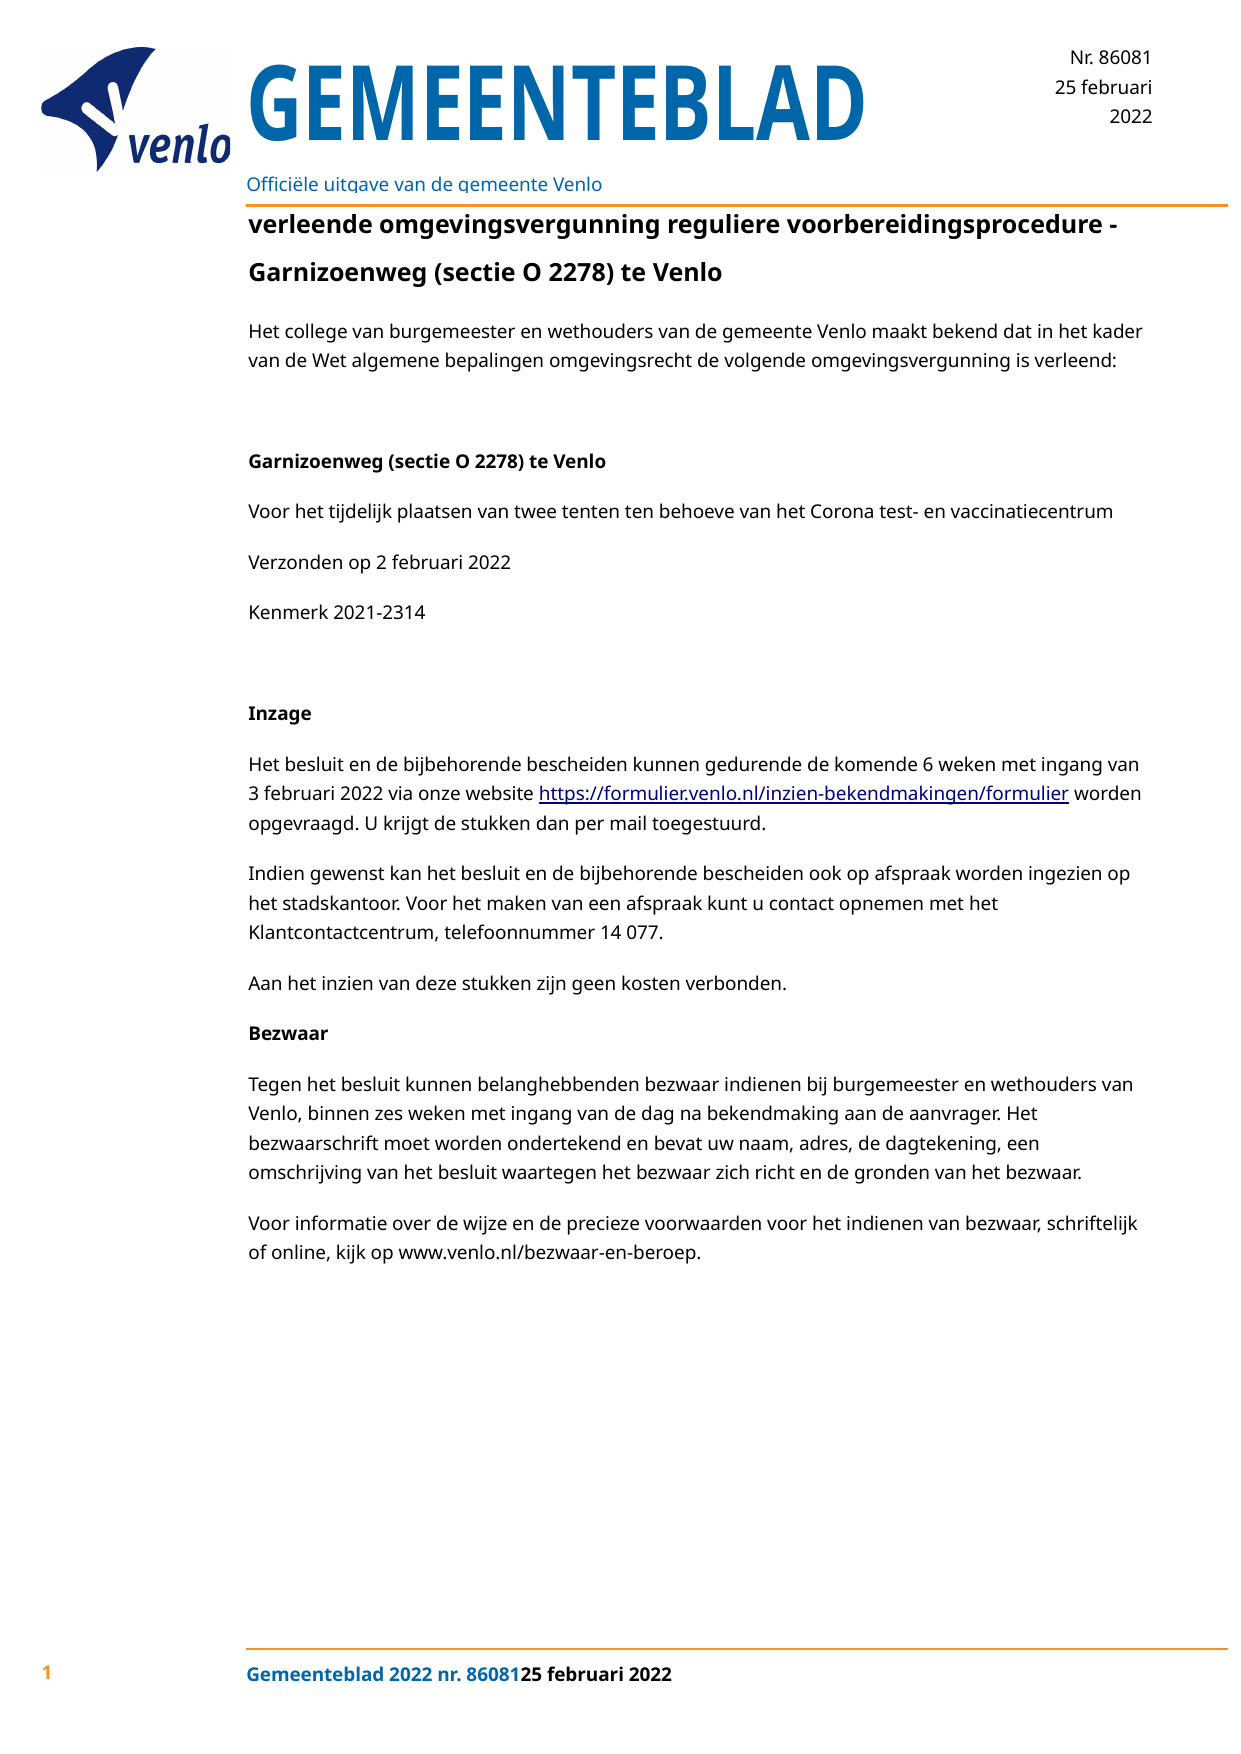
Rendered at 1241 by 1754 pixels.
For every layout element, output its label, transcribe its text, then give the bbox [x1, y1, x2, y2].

text verleende omgevingsvergunning reguliere voorbereidingsprocedure - Garnizoenweg (sectie O 2278) te Venlo [248, 207, 1152, 288]
text Het besluit en de bijbehorende bescheiden kunnen gedurende de komende 6 weken met ingang van 3 februari 2022 via onze website https://formulier.venlo.nl/inzien-bekendmakingen/formulier worden opgevraagd. U krijgt de stukken dan per mail toegestuurd. [248, 751, 1152, 836]
text Kenmerk 2021-2314 [248, 599, 1152, 625]
text Indien gewenst kan het besluit en de bijbehorende bescheiden ook op afspraak worden ingezien op het stadskantoor. Voor het maken van een afspraak kunt u contact opnemen met het Klantcontactcentrum, telefoonnummer 14 077. [248, 860, 1152, 945]
text Inzage [248, 700, 1152, 726]
text Garnizoenweg (sectie O 2278) te Venlo [248, 448, 1152, 474]
text Het college van burgemeester en wethouders van de gemeente Venlo maakt bekend dat in het kader van de Wet algemene bepalingen omgevingsrecht de volgende omgevingsvergunning is verleend: [248, 318, 1152, 373]
picture [41, 47, 231, 172]
text Verzonden op 2 februari 2022 [248, 549, 1152, 575]
text Tegen het besluit kunnen belanghebbenden bezwaar indienen bij burgemeester en wethouders van Venlo, binnen zes weken met ingang van de dag na bekendmaking aan de aanvrager. Het bezwaarschrift moet worden ondertekend en bevat uw naam, adres, de dagtekening, een omschrijving van het besluit waartegen het bezwaar zich richt en de gronden van het bezwaar. [248, 1071, 1152, 1185]
text Aan het inzien van deze stukken zijn geen kosten verbonden. [248, 970, 1152, 996]
text Bezwaar [248, 1020, 1152, 1046]
text Voor informatie over de wijze en de precieze voorwaarden voor het indienen van bezwaar, schriftelijk of online, kijk op www.venlo.nl/bezwaar-en-beroep. [248, 1210, 1152, 1265]
text Voor het tijdelijk plaatsen van twee tenten ten behoeve van het Corona test- en vaccinatiecentrum [248, 499, 1152, 524]
